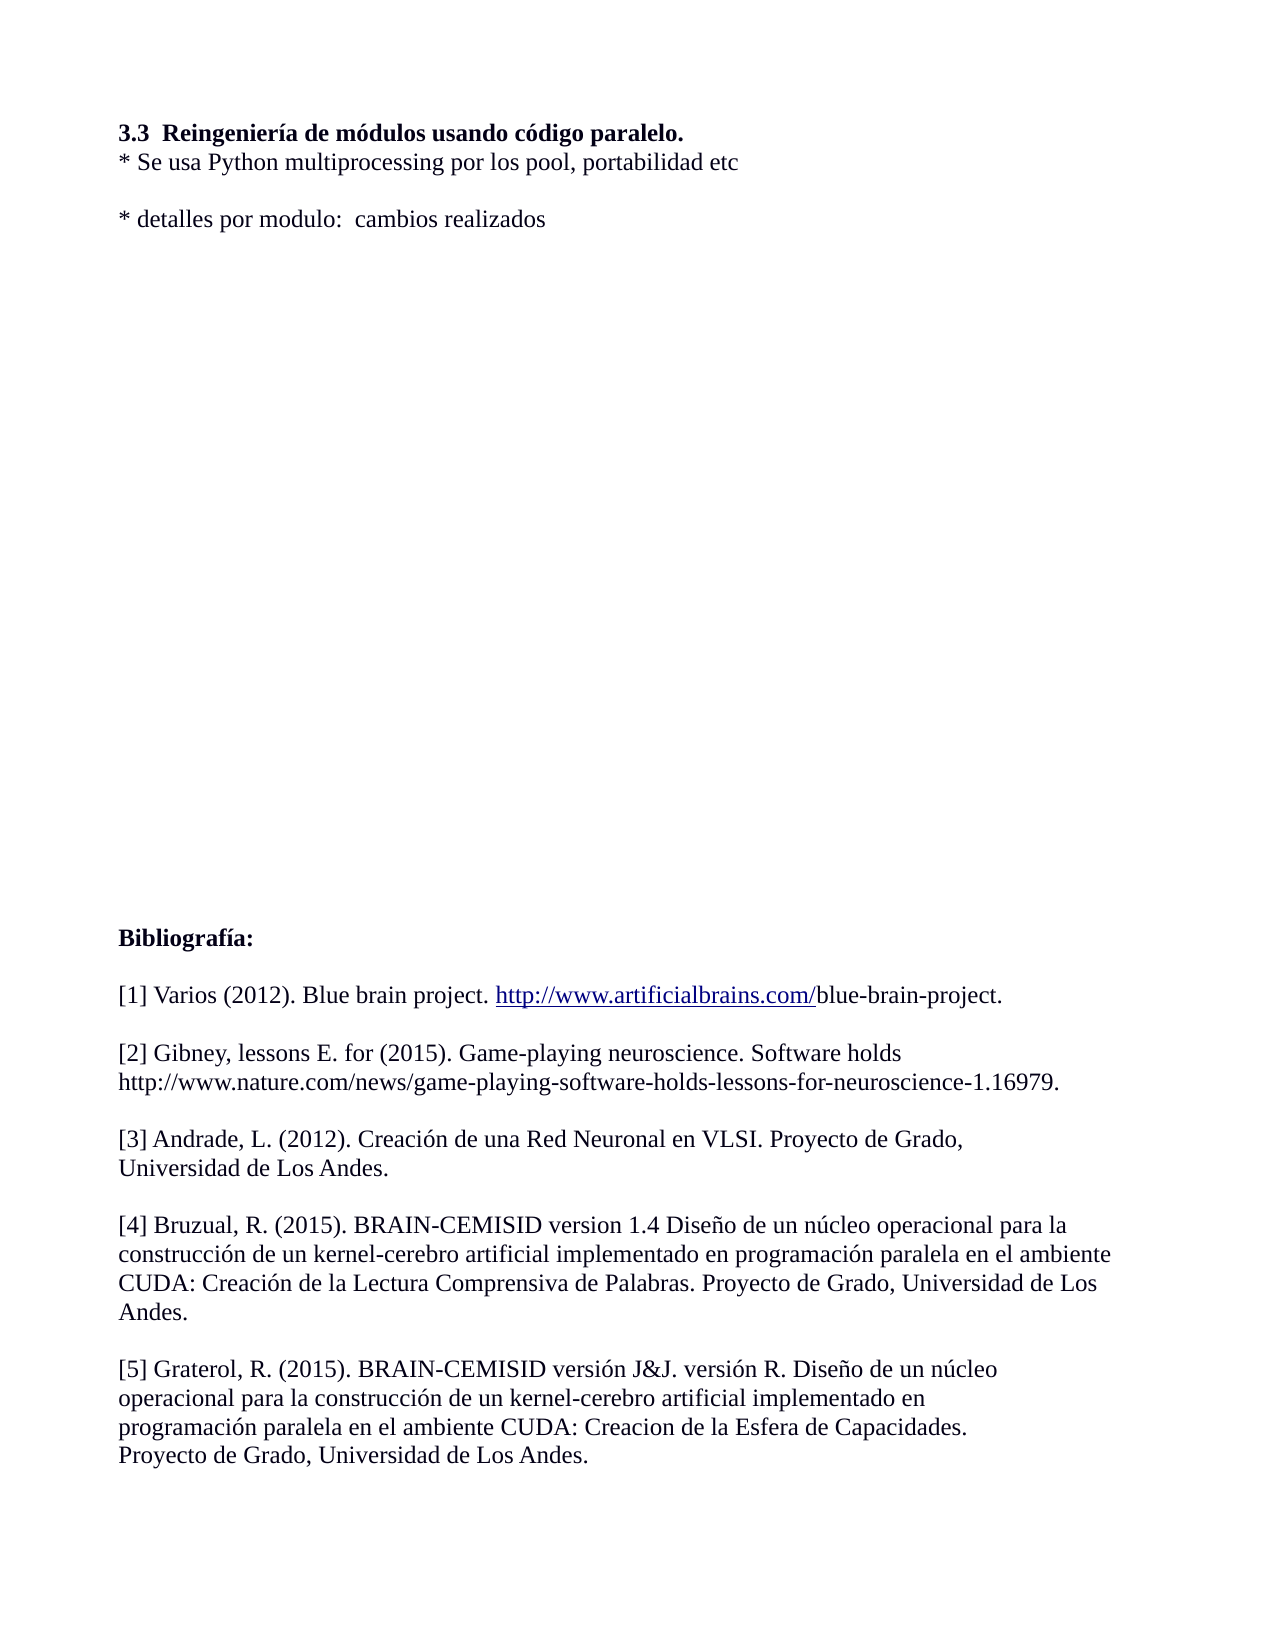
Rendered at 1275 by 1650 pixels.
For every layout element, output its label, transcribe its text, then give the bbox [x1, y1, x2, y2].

text Proyecto de Grado, Universidad de Los Andes. [118, 1441, 1157, 1469]
text [2] Gibney, lessons E. for (2015). Game-playing neuroscience. Software holds http://www.nature.com/news/game-playing-software-holds-lessons-for-neuroscience-1.16979. [118, 1038, 1157, 1096]
text [3] Andrade, L. (2012). Creación de una Red Neuronal en VLSI. Proyecto de Grado, [118, 1124, 1157, 1153]
text programación paralela en el ambiente CUDA: Creacion de la Esfera de Capacidades. [118, 1412, 1157, 1441]
text Universidad de Los Andes. [118, 1153, 1157, 1182]
text * Se usa Python multiprocessing por los pool, portabilidad etc [118, 147, 1157, 176]
text * detalles por modulo: cambios realizados [118, 204, 1157, 233]
text [1] Varios (2012). Blue brain project. http://www.artificialbrains.com/blue-brain-project. [118, 981, 1157, 1009]
text [5] Graterol, R. (2015). BRAIN-CEMISID versión J&J. versión R. Diseño de un núcleo [118, 1354, 1157, 1383]
text Bibliografía: [118, 923, 1157, 952]
text [4] Bruzual, R. (2015). BRAIN-CEMISID version 1.4 Diseño de un núcleo operacional para la construcción de un kernel-cerebro artificial implementado en programación paralela en el ambiente CUDA: Creación de la Lectura Comprensiva de Palabras. Proyecto de Grado, Universidad de Los Andes. [118, 1211, 1157, 1326]
text operacional para la construcción de un kernel-cerebro artificial implementado en [118, 1383, 1157, 1412]
text 3.3 Reingeniería de módulos usando código paralelo. [118, 118, 1157, 147]
